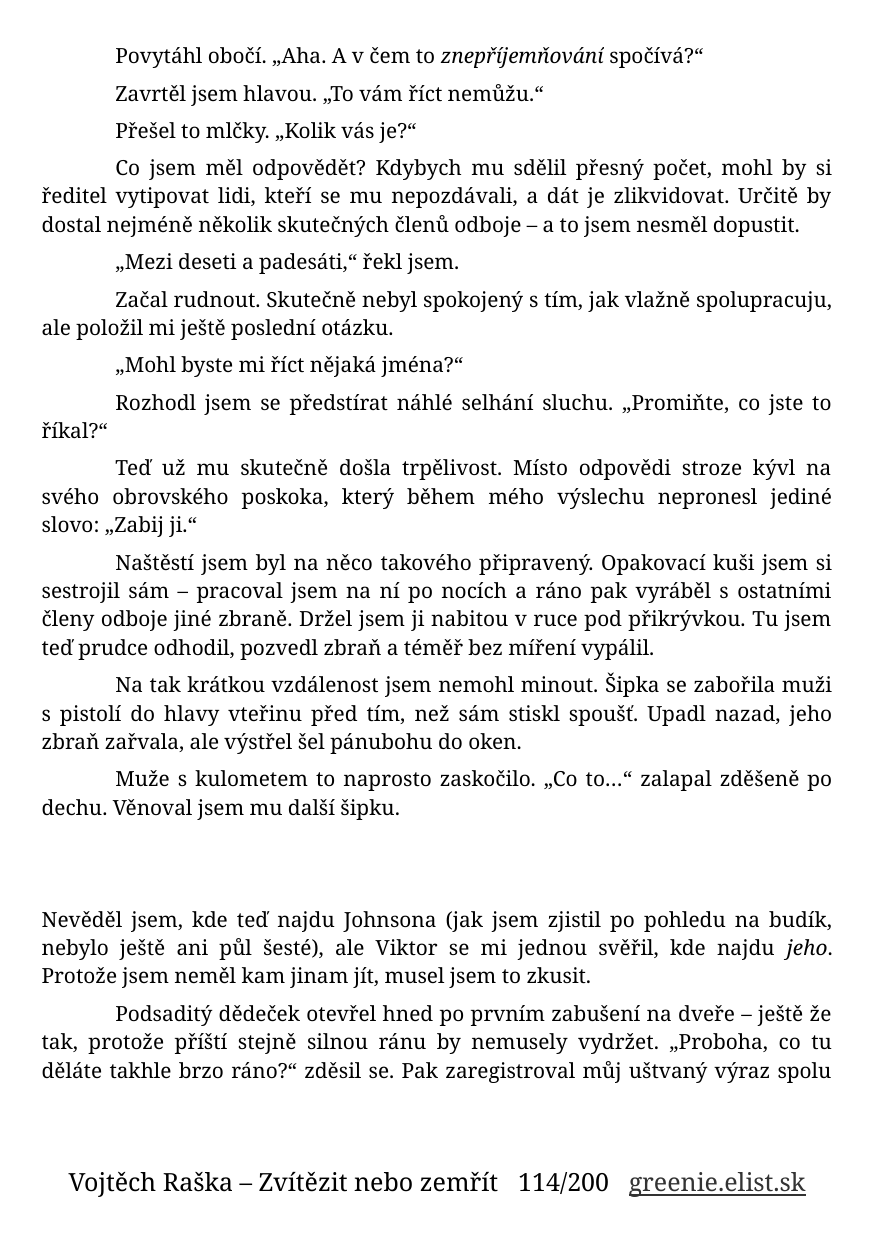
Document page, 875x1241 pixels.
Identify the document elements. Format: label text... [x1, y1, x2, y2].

text Zavrtěl jsem hlavou. „To vám říct nemůžu.“ [41, 79, 833, 107]
text Začal rudnout. Skutečně nebyl spokojený s tím, jak vlažně spolupracuju, ale položil mi ještě poslední otázku. [41, 285, 833, 342]
text Rozhodl jsem se předstírat náhlé selhání sluchu. „Promiňte, co jste to říkal?“ [41, 388, 833, 444]
text Nevěděl jsem, kde teď najdu Johnsona (jak jsem zjistil po pohledu na budík, nebylo ještě ani půl šesté), ale Viktor se mi jednou svěřil, kde najdu jeho. Protože jsem neměl kam jinam jít, musel jsem to zkusit. [41, 905, 833, 990]
text „Mohl byste mi říct nějaká jména?“ [41, 350, 833, 379]
text Naštěstí jsem byl na něco takového připravený. Opakovací kuši jsem si sestrojil sám – pracoval jsem na ní po nocích a ráno pak vyráběl s ostatními členy odboje jiné zbraně. Držel jsem ji nabitou v ruce pod přikrývkou. Tu jsem teď prudce odhodil, pozvedl zbraň a téměř bez míření vypálil. [41, 548, 833, 661]
text „Mezi deseti a padesáti,“ řekl jsem. [41, 247, 833, 276]
text Přešel to mlčky. „Kolik vás je?“ [41, 116, 833, 144]
text Teď už mu skutečně došla trpělivost. Místo odpovědi stroze kývl na svého obrovského poskoka, který během mého výslechu nepronesl jediné slovo: „Zabij ji.“ [41, 453, 833, 539]
text Povytáhl obočí. „Aha. A v čem to znepříjemňování spočívá?“ [41, 41, 833, 70]
text Na tak krátkou vzdálenost jsem nemohl minout. Šipka se zabořila muži s pistolí do hlavy vteřinu před tím, než sám stiskl spoušť. Upadl nazad, jeho zbraň zařvala, ale výstřel šel pánubohu do oken. [41, 670, 833, 756]
text Podsaditý dědeček otevřel hned po prvním zabušení na dveře – ještě že tak, protože příští stejně silnou ránu by nemusely vydržet. „Proboha, co tu děláte takhle brzo ráno?“ zděsil se. Pak zaregistroval můj uštvaný výraz spolu [41, 999, 833, 1084]
text Muže s kulometem to naprosto zaskočilo. „Co to…“ zalapal zděšeně po dechu. Věnoval jsem mu další šipku. [41, 764, 833, 821]
text Co jsem měl odpovědět? Kdybych mu sdělil přesný počet, mohl by si ředitel vytipovat lidi, kteří se mu nepozdávali, a dát je zlikvidovat. Určitě by dostal nejméně několik skutečných členů odboje – a to jsem nesměl dopustit. [41, 153, 833, 238]
